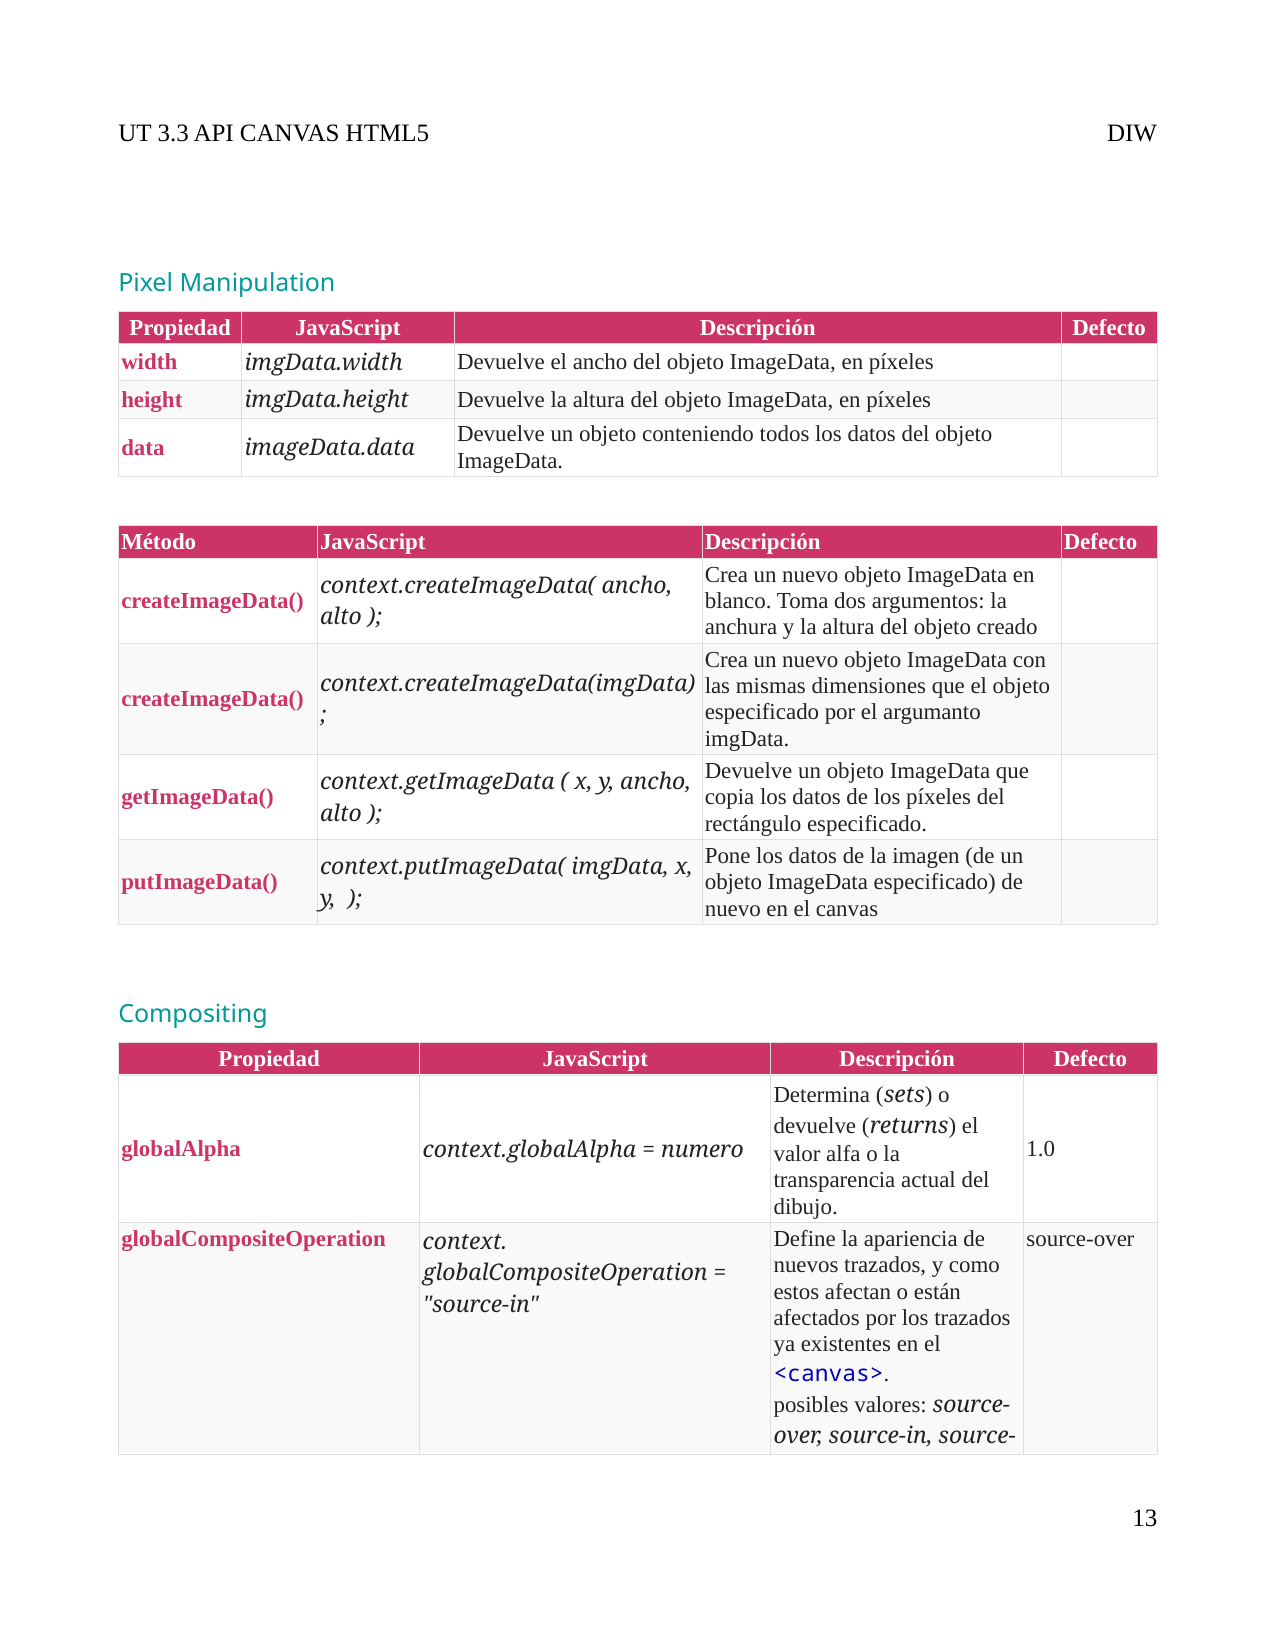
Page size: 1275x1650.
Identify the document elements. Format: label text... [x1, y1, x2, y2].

table_header Propiedad [119, 1043, 419, 1074]
table_cell Devuelve un objeto ImageData que copia los datos de los píxeles del rectángulo especificado. [703, 755, 1061, 839]
table_header Propiedad [119, 312, 241, 343]
table_cell createImageData() [119, 559, 317, 643]
table_cell [1062, 419, 1157, 476]
table_cell globalCompositeOperation [119, 1223, 419, 1453]
table_header JavaScript [420, 1043, 770, 1074]
table_header JavaScript [242, 312, 454, 343]
table_header Método [119, 526, 317, 558]
table_header Defecto [1062, 312, 1157, 343]
table_cell createImageData() [119, 644, 317, 754]
table_cell [1062, 344, 1157, 380]
table_cell [1062, 840, 1157, 924]
table_cell height [119, 381, 241, 417]
table_cell Devuelve un objeto conteniendo todos los datos del objeto ImageData. [455, 419, 1061, 476]
table_header Descripción [455, 312, 1061, 343]
table_cell imgData.width [242, 344, 454, 380]
table_cell imageData.data [242, 419, 454, 476]
table_header Descripción [703, 526, 1061, 558]
table_header Descripción [771, 1043, 1023, 1074]
table_cell context.putImageData( imgData, x, y, ); [318, 840, 702, 924]
table_cell Crea un nuevo objeto ImageData con las mismas dimensiones que el objeto especificado por el argumanto imgData. [703, 644, 1061, 754]
table_cell Define la apariencia de nuevos trazados, y como estos afectan o están afectados por los trazados ya existentes en el <canvas>. posibles valores: source-over, source-in, source- [771, 1223, 1023, 1453]
table_cell imgData.height [242, 381, 454, 417]
table_cell context.globalAlpha = numero [420, 1076, 770, 1222]
subtitle Compositing [118, 996, 1157, 1030]
table_cell data [119, 419, 241, 476]
table_cell Devuelve el ancho del objeto ImageData, en píxeles [455, 344, 1061, 380]
table_cell context.createImageData( ancho, alto ); [318, 559, 702, 643]
table_cell Pone los datos de la imagen (de un objeto ImageData especificado) de nuevo en el canvas [703, 840, 1061, 924]
table_cell [1062, 755, 1157, 839]
subtitle Pixel Manipulation [118, 264, 1157, 298]
table_cell globalAlpha [119, 1076, 419, 1222]
table_cell [1062, 559, 1157, 643]
table_cell [1062, 644, 1157, 754]
table_cell context.createImageData(imgData); [318, 644, 702, 754]
table_cell Crea un nuevo objeto ImageData en blanco. Toma dos argumentos: la anchura y la altura del objeto creado [703, 559, 1061, 643]
table_cell width [119, 344, 241, 380]
table_cell context. globalCompositeOperation = "source-in" [420, 1223, 770, 1453]
table_cell [1062, 381, 1157, 417]
table_cell Devuelve la altura del objeto ImageData, en píxeles [455, 381, 1061, 417]
table_cell 1.0 [1024, 1076, 1157, 1222]
table_cell Determina (sets) o devuelve (returns) el valor alfa o la transparencia actual del dibujo. [771, 1076, 1023, 1222]
table_header Defecto [1024, 1043, 1157, 1074]
table_cell getImageData() [119, 755, 317, 839]
table_cell context.getImageData ( x, y, ancho, alto ); [318, 755, 702, 839]
table_cell source-over [1024, 1223, 1157, 1453]
table_cell putImageData() [119, 840, 317, 924]
table_header Defecto [1062, 526, 1157, 558]
table_header JavaScript [318, 526, 702, 558]
